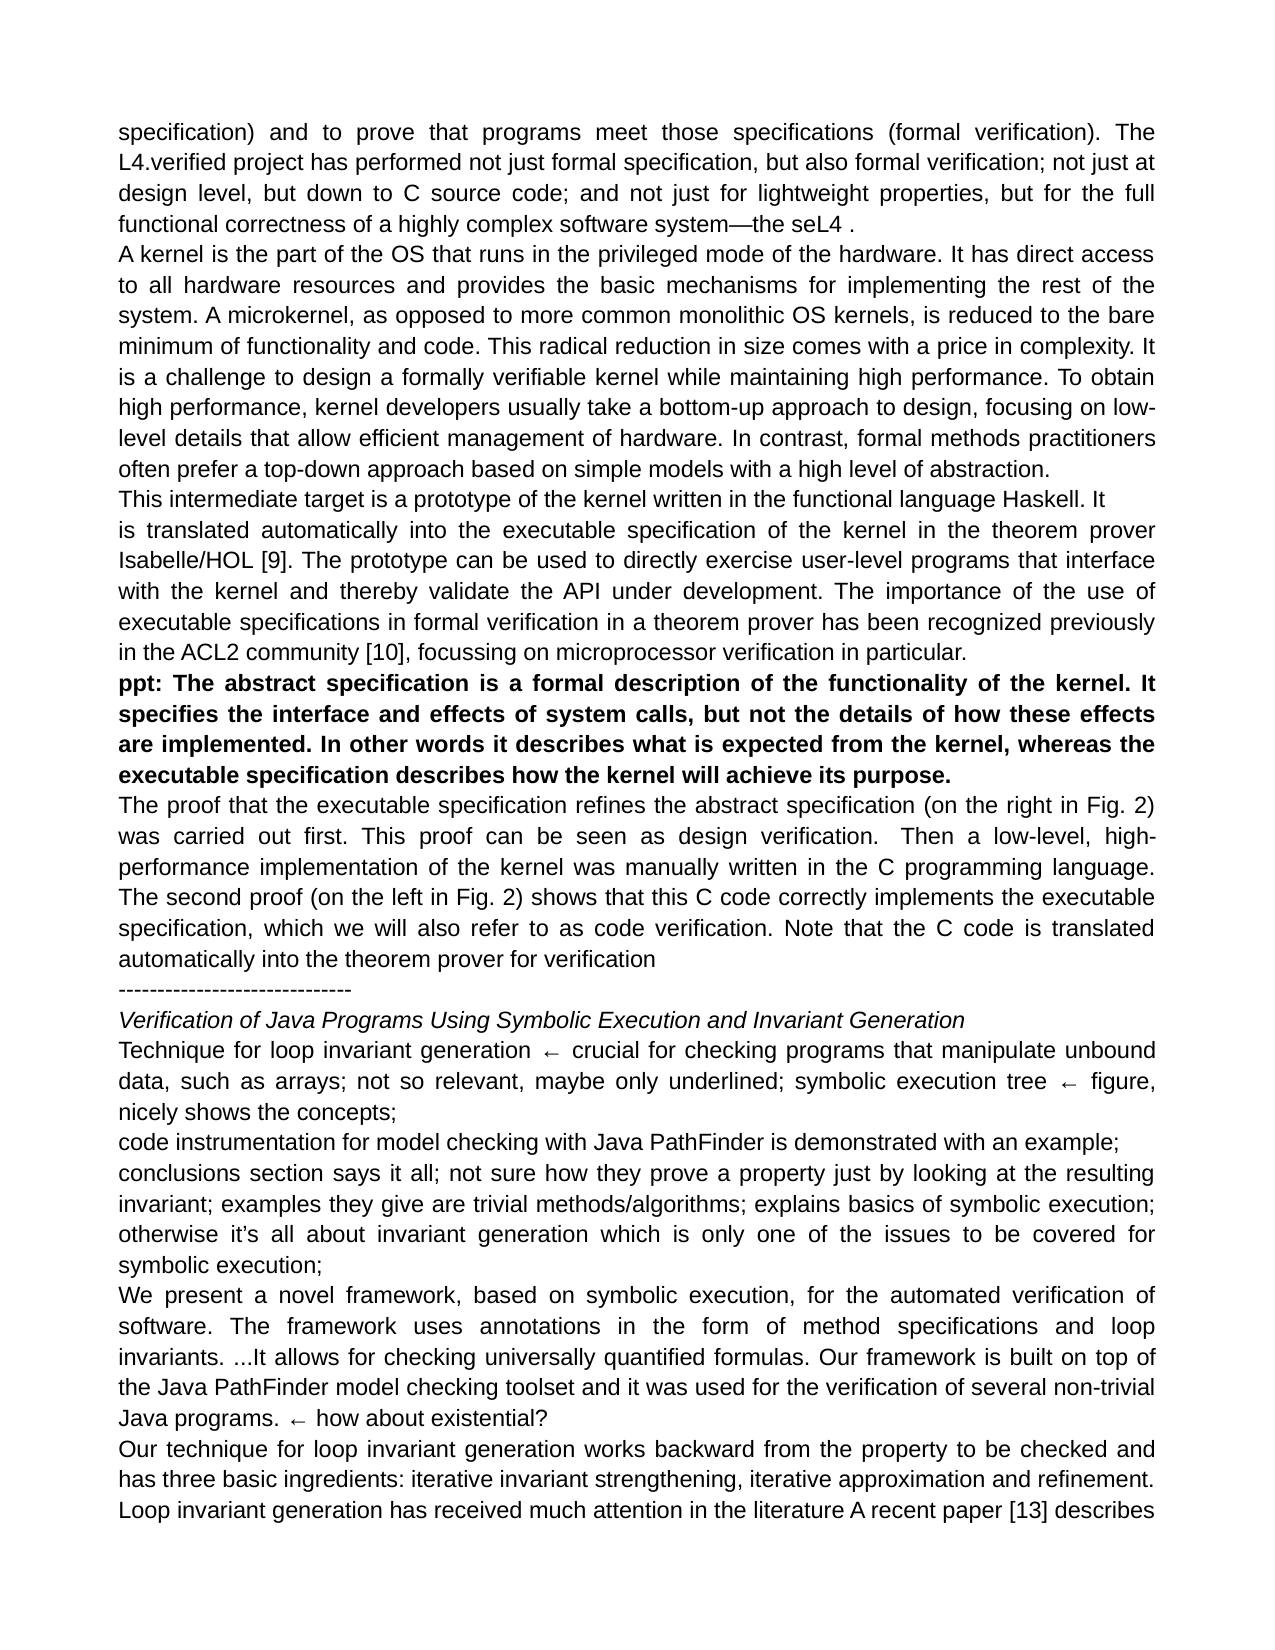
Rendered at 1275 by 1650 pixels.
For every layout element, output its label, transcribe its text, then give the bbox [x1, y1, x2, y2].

text specification) and to prove that programs meet those specifications (formal verification). The L4.verified project has performed not just formal specification, but also formal verification; not just at design level, but down to C source code; and not just for lightweight properties, but for the full functional correctness of a highly complex software system—the seL4 . [118, 118, 1157, 237]
text This intermediate target is a prototype of the kernel written in the functional language Haskell. It [118, 486, 1157, 512]
text Verification of Java Programs Using Symbolic Execution and Invariant Generation [118, 1006, 1157, 1033]
text code instrumentation for model checking with Java PathFinder is demonstrated with an example; [118, 1129, 1157, 1156]
text ppt: The abstract specification is a formal description of the functionality of the kernel. It specifies the interface and effects of system calls, but not the details of how these effects are implemented. In other words it describes what is expected from the kernel, whereas the executable specification describes how the kernel will achieve its purpose. [118, 669, 1157, 788]
text Loop invariant generation has received much attention in the literature A recent paper [13] describes [118, 1496, 1157, 1523]
text Our technique for loop invariant generation works backward from the property to be checked and has three basic ingredients: iterative invariant strengthening, iterative approximation and refinement. [118, 1435, 1157, 1492]
text is translated automatically into the executable specification of the kernel in the theorem prover Isabelle/HOL [9]. The prototype can be used to directly exercise user-level programs that interface with the kernel and thereby validate the API under development. The importance of the use of executable specifications in formal verification in a theorem prover has been recognized previously in the ACL2 community [10], focussing on microprocessor verification in particular. [118, 516, 1157, 666]
text Technique for loop invariant generation ← crucial for checking programs that manipulate unbound data, such as arrays; not so relevant, maybe only underlined; symbolic execution tree ← figure, nicely shows the concepts; [118, 1037, 1157, 1125]
text ------------------------------ [118, 976, 1157, 1002]
text A kernel is the part of the OS that runs in the privileged mode of the hardware. It has direct access to all hardware resources and provides the basic mechanisms for implementing the rest of the system. A microkernel, as opposed to more common monolithic OS kernels, is reduced to the bare minimum of functionality and code. This radical reduction in size comes with a price in complexity. It is a challenge to design a formally verifiable kernel while maintaining high performance. To obtain high performance, kernel developers usually take a bottom-up approach to design, focusing on low-level details that allow efficient management of hardware. In contrast, formal methods practitioners often prefer a top-down approach based on simple models with a high level of abstraction. [118, 241, 1157, 482]
text We present a novel framework, based on symbolic execution, for the automated verification of software. The framework uses annotations in the form of method specifications and loop invariants. ...It allows for checking universally quantified formulas. Our framework is built on top of the Java PathFinder model checking toolset and it was used for the verification of several non-trivial Java programs. ← how about existential? [118, 1282, 1157, 1431]
text conclusions section says it all; not sure how they prove a property just by looking at the resulting invariant; examples they give are trivial methods/algorithms; explains basics of symbolic execution; otherwise it’s all about invariant generation which is only one of the issues to be covered for symbolic execution; [118, 1159, 1157, 1278]
text The proof that the executable specification refines the abstract specification (on the right in Fig. 2) was carried out first. This proof can be seen as design verification. Then a low-level, high-performance implementation of the kernel was manually written in the C programming language. The second proof (on the left in Fig. 2) shows that this C code correctly implements the executable specification, which we will also refer to as code verification. Note that the C code is translated automatically into the theorem prover for verification [118, 792, 1157, 972]
